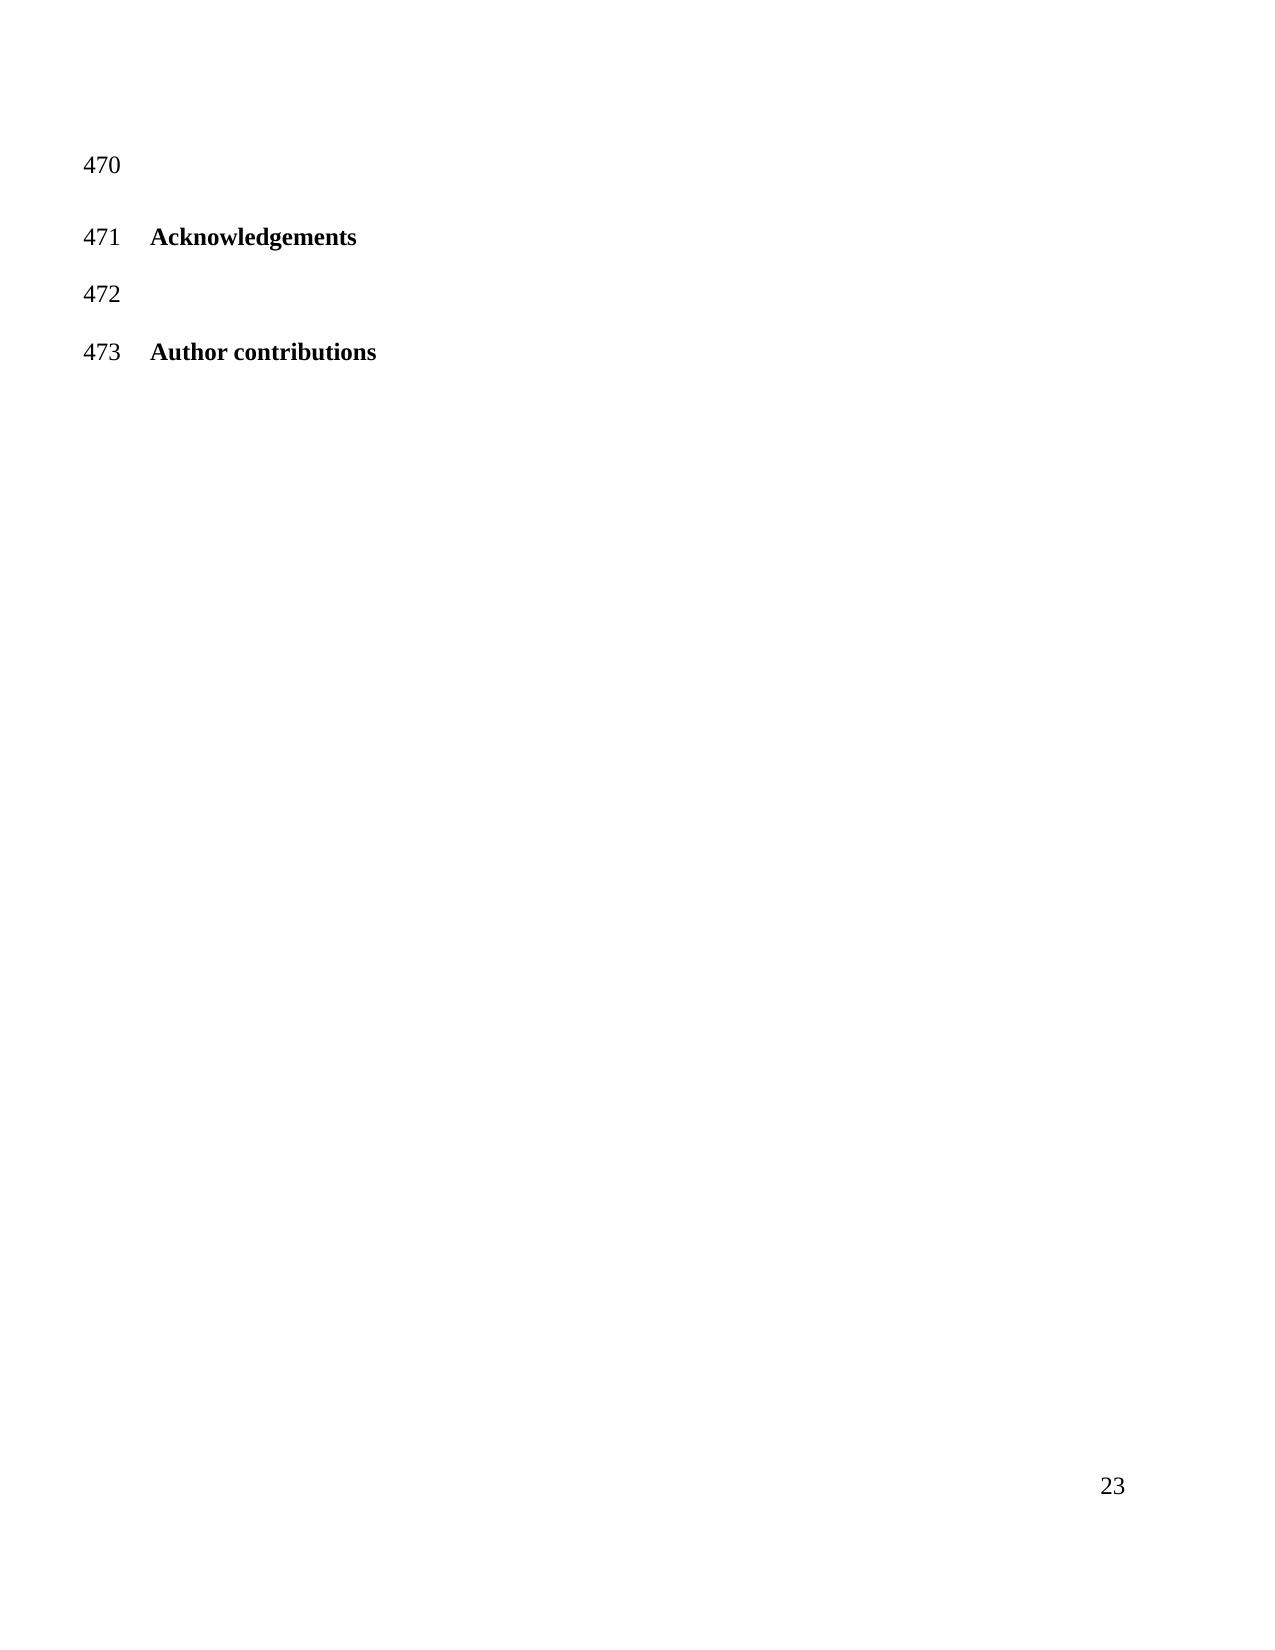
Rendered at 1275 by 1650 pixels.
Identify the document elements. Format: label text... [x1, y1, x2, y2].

text Acknowledgements [150, 222, 1125, 251]
text Author contributions [150, 337, 1125, 366]
